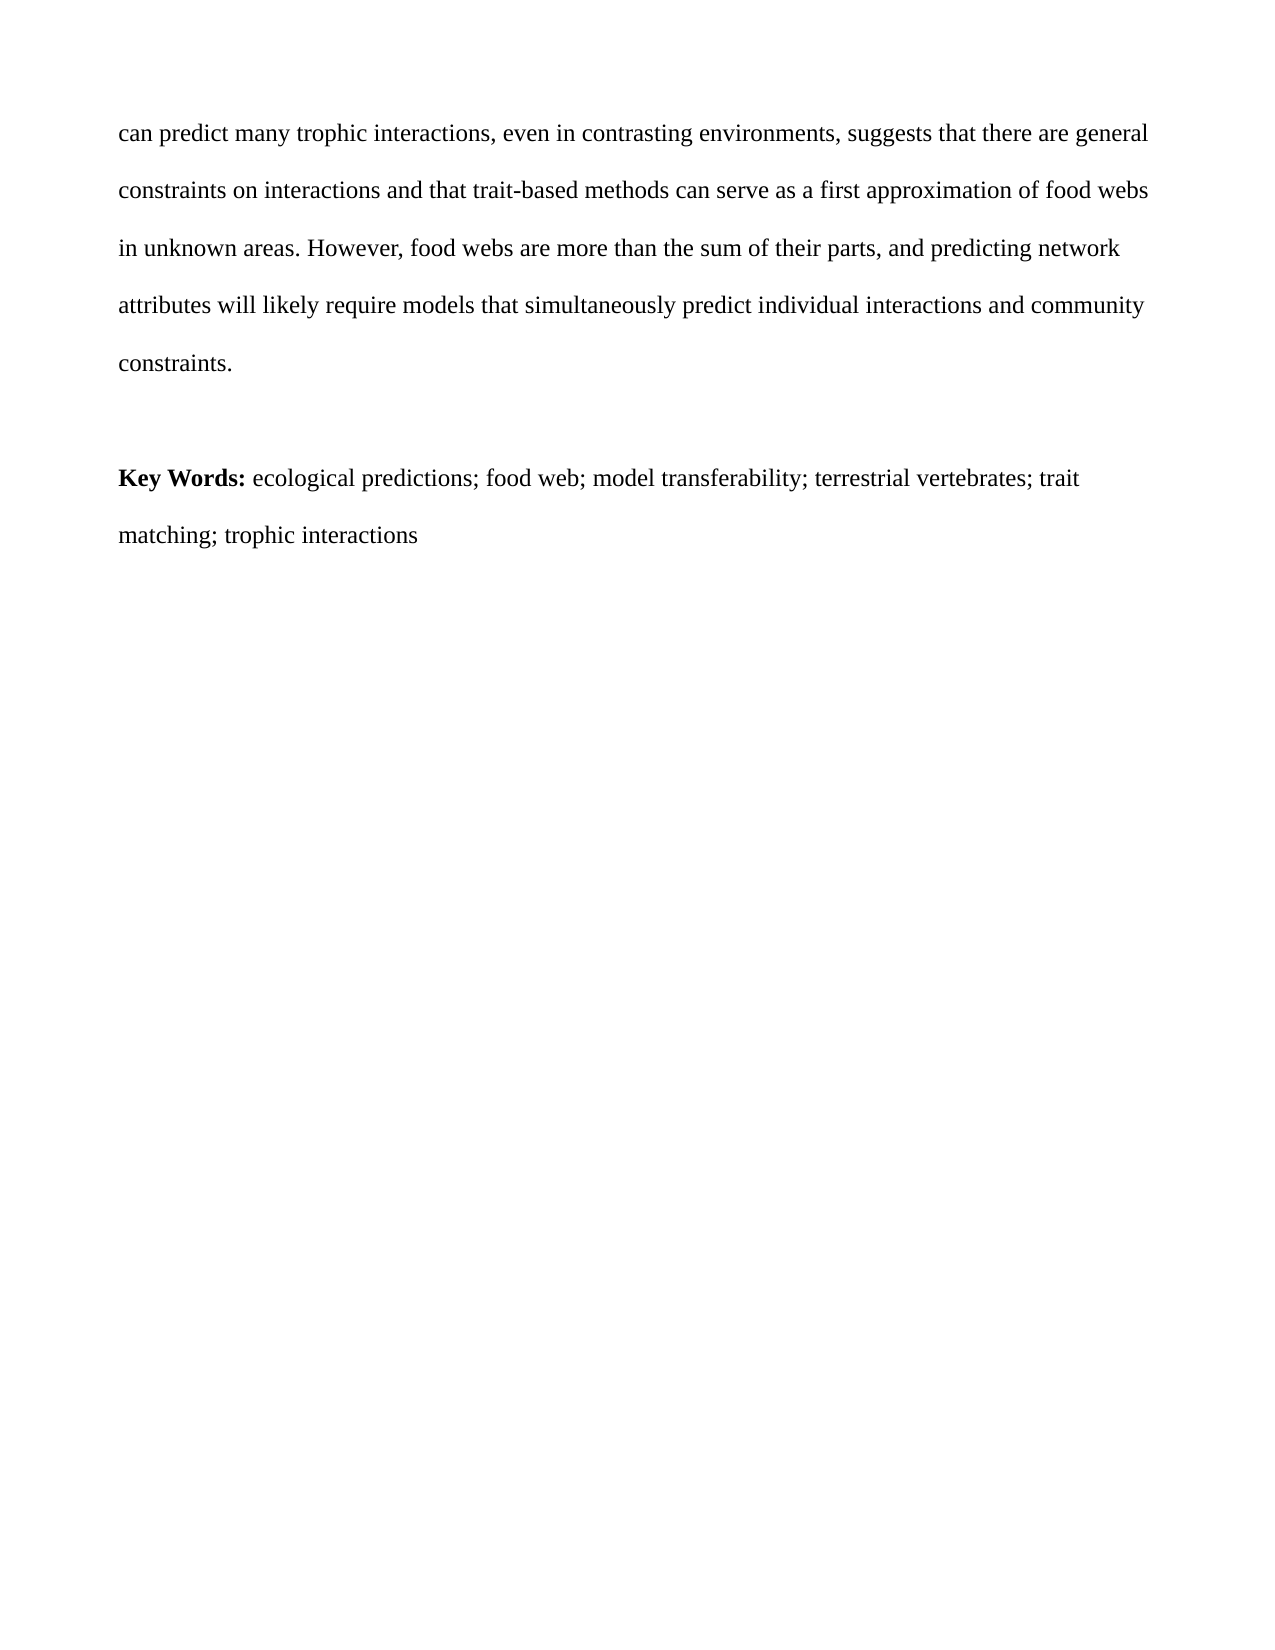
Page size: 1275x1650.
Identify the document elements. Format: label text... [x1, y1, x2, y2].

text Key Words: ecological predictions; food web; model transferability; terrestrial vertebrates; trait matching; trophic interactions [118, 463, 1157, 549]
text can predict many trophic interactions, even in contrasting environments, suggests that there are general constraints on interactions and that trait-based methods can serve as a first approximation of food webs in unknown areas. However, food webs are more than the sum of their parts, and predicting network attributes will likely require models that simultaneously predict individual interactions and community constraints. [118, 118, 1157, 377]
